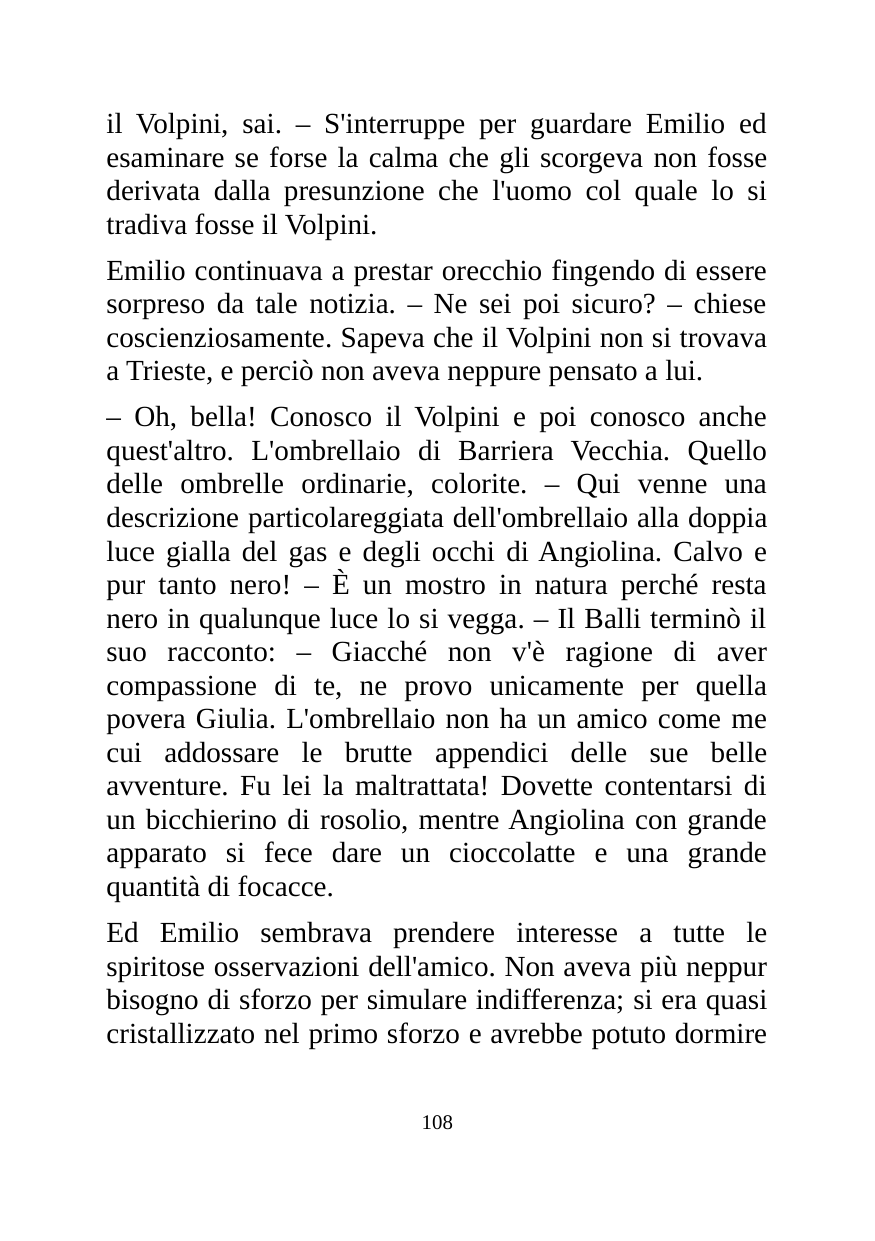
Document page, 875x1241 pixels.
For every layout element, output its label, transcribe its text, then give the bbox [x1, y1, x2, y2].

text Emilio continuava a prestar orecchio fingendo di essere sorpreso da tale notizia. – Ne sei poi sicuro? – chiese coscienziosamente. Sapeva che il Volpini non si trovava a Trieste, e perciò non aveva neppure pensato a lui. [106, 253, 768, 387]
text il Volpini, sai. – S'interruppe per guardare Emilio ed esaminare se forse la calma che gli scorgeva non fosse derivata dalla presunzione che l'uomo col quale lo si tradiva fosse il Volpini. [106, 106, 768, 240]
text Ed Emilio sembrava prendere interesse a tutte le spiritose osservazioni dell'amico. Non aveva più neppur bisogno di sforzo per simulare indifferenza; si era quasi cristallizzato nel primo sforzo e avrebbe potuto dormire [106, 915, 768, 1049]
text – Oh, bella! Conosco il Volpini e poi conosco anche quest'altro. L'ombrellaio di Barriera Vecchia. Quello delle ombrelle ordinarie, colorite. – Qui venne una descrizione particolareggiata dell'ombrellaio alla doppia luce gialla del gas e degli occhi di Angiolina. Calvo e pur tanto nero! – È un mostro in natura perché resta nero in qualunque luce lo si vegga. – Il Balli terminò il suo racconto: – Giacché non v'è ragione di aver compassione di te, ne provo unicamente per quella povera Giulia. L'ombrellaio non ha un amico come me cui addossare le brutte appendici delle sue belle avventure. Fu lei la maltrattata! Dovette contentarsi di un bicchierino di rosolio, mentre Angiolina con grande apparato si fece dare un cioccolatte e una grande quantità di focacce. [106, 399, 768, 903]
